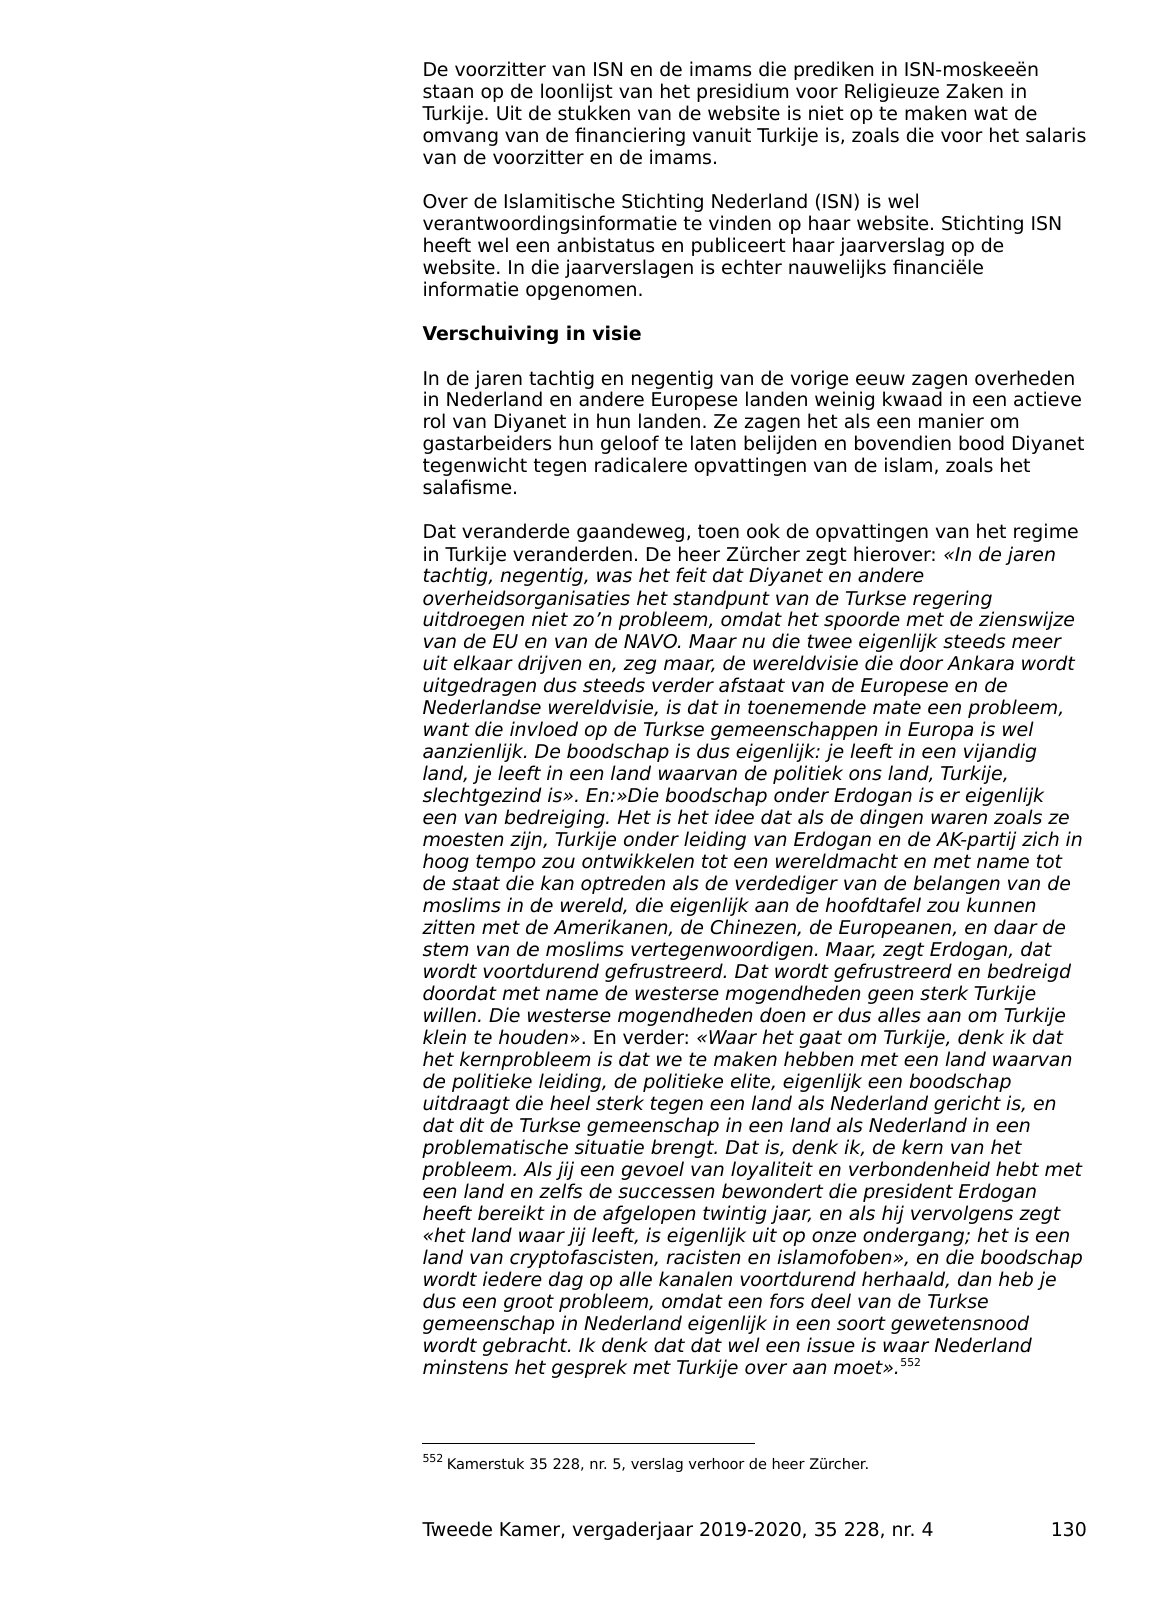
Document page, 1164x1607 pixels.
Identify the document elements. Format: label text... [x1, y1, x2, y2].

text Dat veranderde gaandeweg, toen ook de opvattingen van het regime in Turkije veranderden. De heer Zürcher zegt hierover: «In de jaren tachtig, negentig, was het feit dat Diyanet en andere overheidsorganisaties het standpunt van de Turkse regering uitdroegen niet zo’n probleem, omdat het spoorde met de zienswijze van de EU en van de NAVO. Maar nu die twee eigenlijk steeds meer uit elkaar drijven en, zeg maar, de wereldvisie die door Ankara wordt uitgedragen dus steeds verder afstaat van de Europese en de Nederlandse wereldvisie, is dat in toenemende mate een probleem, want die invloed op de Turkse gemeenschappen in Europa is wel aanzienlijk. De boodschap is dus eigenlijk: je leeft in een vijandig land, je leeft in een land waarvan de politiek ons land, Turkije, slechtgezind is». En:»Die boodschap onder Erdogan is er eigenlijk een van bedreiging. Het is het idee dat als de dingen waren zoals ze moesten zijn, Turkije onder leiding van Erdogan en de AK-partij zich in hoog tempo zou ontwikkelen tot een wereldmacht en met name tot de staat die kan optreden als de verdediger van de belangen van de moslims in de wereld, die eigenlijk aan de hoofdtafel zou kunnen zitten met de Amerikanen, de Chinezen, de Europeanen, en daar de stem van de moslims vertegenwoordigen. Maar, zegt Erdogan, dat wordt voortdurend gefrustreerd. Dat wordt gefrustreerd en bedreigd doordat met name de westerse mogendheden geen sterk Turkije willen. Die westerse mogendheden doen er dus alles aan om Turkije klein te houden». En verder: «Waar het gaat om Turkije, denk ik dat het kernprobleem is dat we te maken hebben met een land waarvan de politieke leiding, de politieke elite, eigenlijk een boodschap uitdraagt die heel sterk tegen een land als Nederland gericht is, en dat dit de Turkse gemeenschap in een land als Nederland in een problematische situatie brengt. Dat is, denk ik, de kern van het probleem. Als jij een gevoel van loyaliteit en verbondenheid hebt met een land en zelfs de successen bewondert die president Erdogan heeft bereikt in de afgelopen twintig jaar, en als hij vervolgens zegt «het land waar jij leeft, is eigenlijk uit op onze ondergang; het is een land van cryptofascisten, racisten en islamofoben», en die boodschap wordt iedere dag op alle kanalen voortdurend herhaald, dan heb je dus een groot probleem, omdat een fors deel van de Turkse gemeenschap in Nederland eigenlijk in een soort gewetensnood wordt gebracht. Ik denk dat dat wel een issue is waar Nederland minstens het gesprek met Turkije over aan moet». [422, 521, 1087, 1379]
text De voorzitter van ISN en de imams die prediken in ISN-moskeeën staan op de loonlijst van het presidium voor Religieuze Zaken in Turkije. Uit de stukken van de website is niet op te maken wat de omvang van de financiering vanuit Turkije is, zoals die voor het salaris van de voorzitter en de imams. [422, 59, 1087, 169]
text Kamerstuk 35 228, nr. 5, verslag verhoor de heer Zürcher. [422, 1452, 1087, 1474]
text In de jaren tachtig en negentig van de vorige eeuw zagen overheden in Nederland en andere Europese landen weinig kwaad in een actieve rol van Diyanet in hun landen. Ze zagen het als een manier om gastarbeiders hun geloof te laten belijden en bovendien bood Diyanet tegenwicht tegen radicalere opvattingen van de islam, zoals het salafisme. [422, 367, 1087, 499]
subtitle Verschuiving in visie [422, 323, 1087, 345]
text Over de Islamitische Stichting Nederland (ISN) is wel verantwoordingsinformatie te vinden op haar website. Stichting ISN heeft wel een anbistatus en publiceert haar jaarverslag op de website. In die jaarverslagen is echter nauwelijks financiële informatie opgenomen. [422, 191, 1087, 301]
